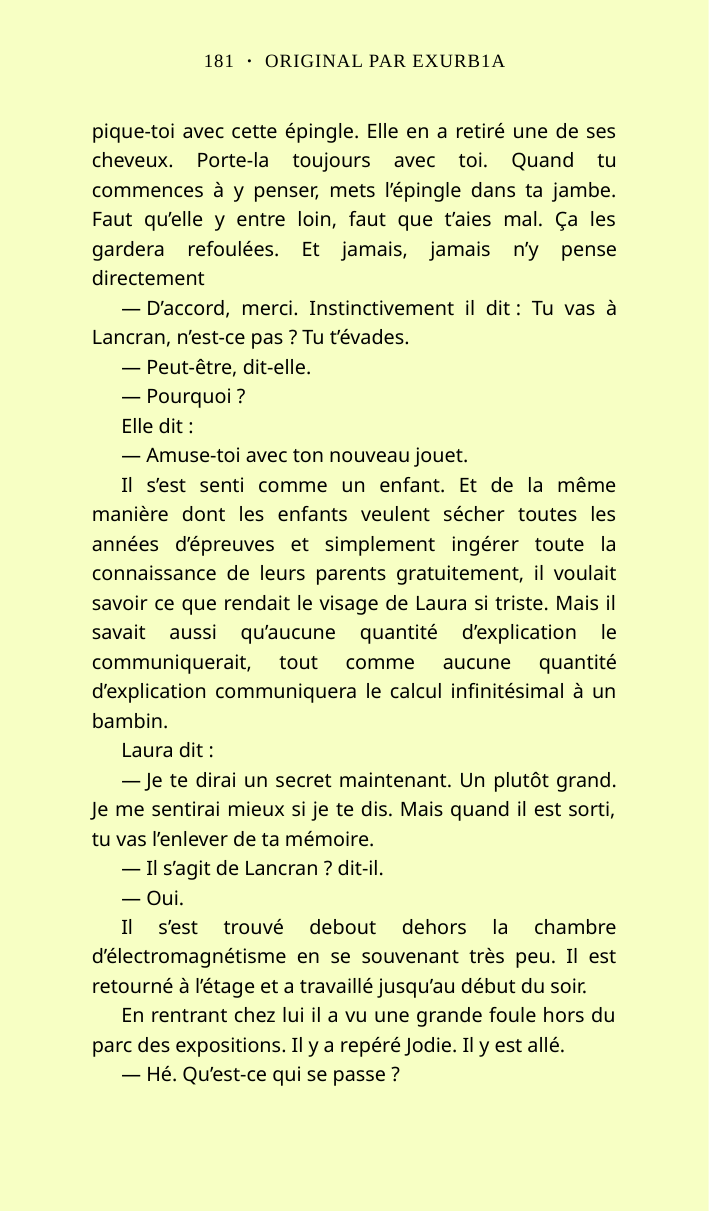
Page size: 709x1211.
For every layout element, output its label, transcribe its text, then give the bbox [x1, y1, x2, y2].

text Laura dit : [92, 734, 617, 763]
text — Pourquoi ? [92, 380, 617, 410]
text Il s’est trouvé debout dehors la chambre d’électromagnétisme en se souvenant très peu. Il est retourné à l’étage et a travaillé jusqu’au début du soir. [92, 911, 617, 999]
text Elle dit : [92, 410, 617, 439]
text — Peut-être, dit-elle. [92, 351, 617, 380]
text En rentrant chez lui il a vu une grande foule hors du parc des expositions. Il y a repéré Jodie. Il y est allé. [92, 999, 617, 1058]
text — Oui. [92, 881, 617, 911]
text — Je te dirai un secret maintenant. Un plutôt grand. Je me sentirai mieux si je te dis. Mais quand il est sorti, tu vas l’enlever de ta mémoire. [92, 763, 617, 852]
text — D’accord, merci. Instinctivement il dit : Tu vas à Lancran, n’est-ce pas ? Tu t’évades. [92, 292, 617, 351]
text — Amuse-toi avec ton nouveau jouet. [92, 439, 617, 469]
text pique-toi avec cette épingle. Elle en a retiré une de ses cheveux. Porte-la toujours avec toi. Quand tu commences à y penser, mets l’épingle dans ta jambe. Faut qu’elle y entre loin, faut que t’aies mal. Ça les gardera refoulées. Et jamais, jamais n’y pense directement [92, 115, 617, 292]
text — Hé. Qu’est-ce qui se passe ? [92, 1058, 617, 1088]
text Il s’est senti comme un enfant. Et de la même manière dont les enfants veulent sécher toutes les années d’épreuves et simplement ingérer toute la connaissance de leurs parents gratuitement, il voulait savoir ce que rendait le visage de Laura si triste. Mais il savait aussi qu’aucune quantité d’explication le communiquerait, tout comme aucune quantité d’explication communiquera le calcul infinitésimal à un bambin. [92, 469, 617, 734]
text — Il s’agit de Lancran ? dit-il. [92, 852, 617, 881]
